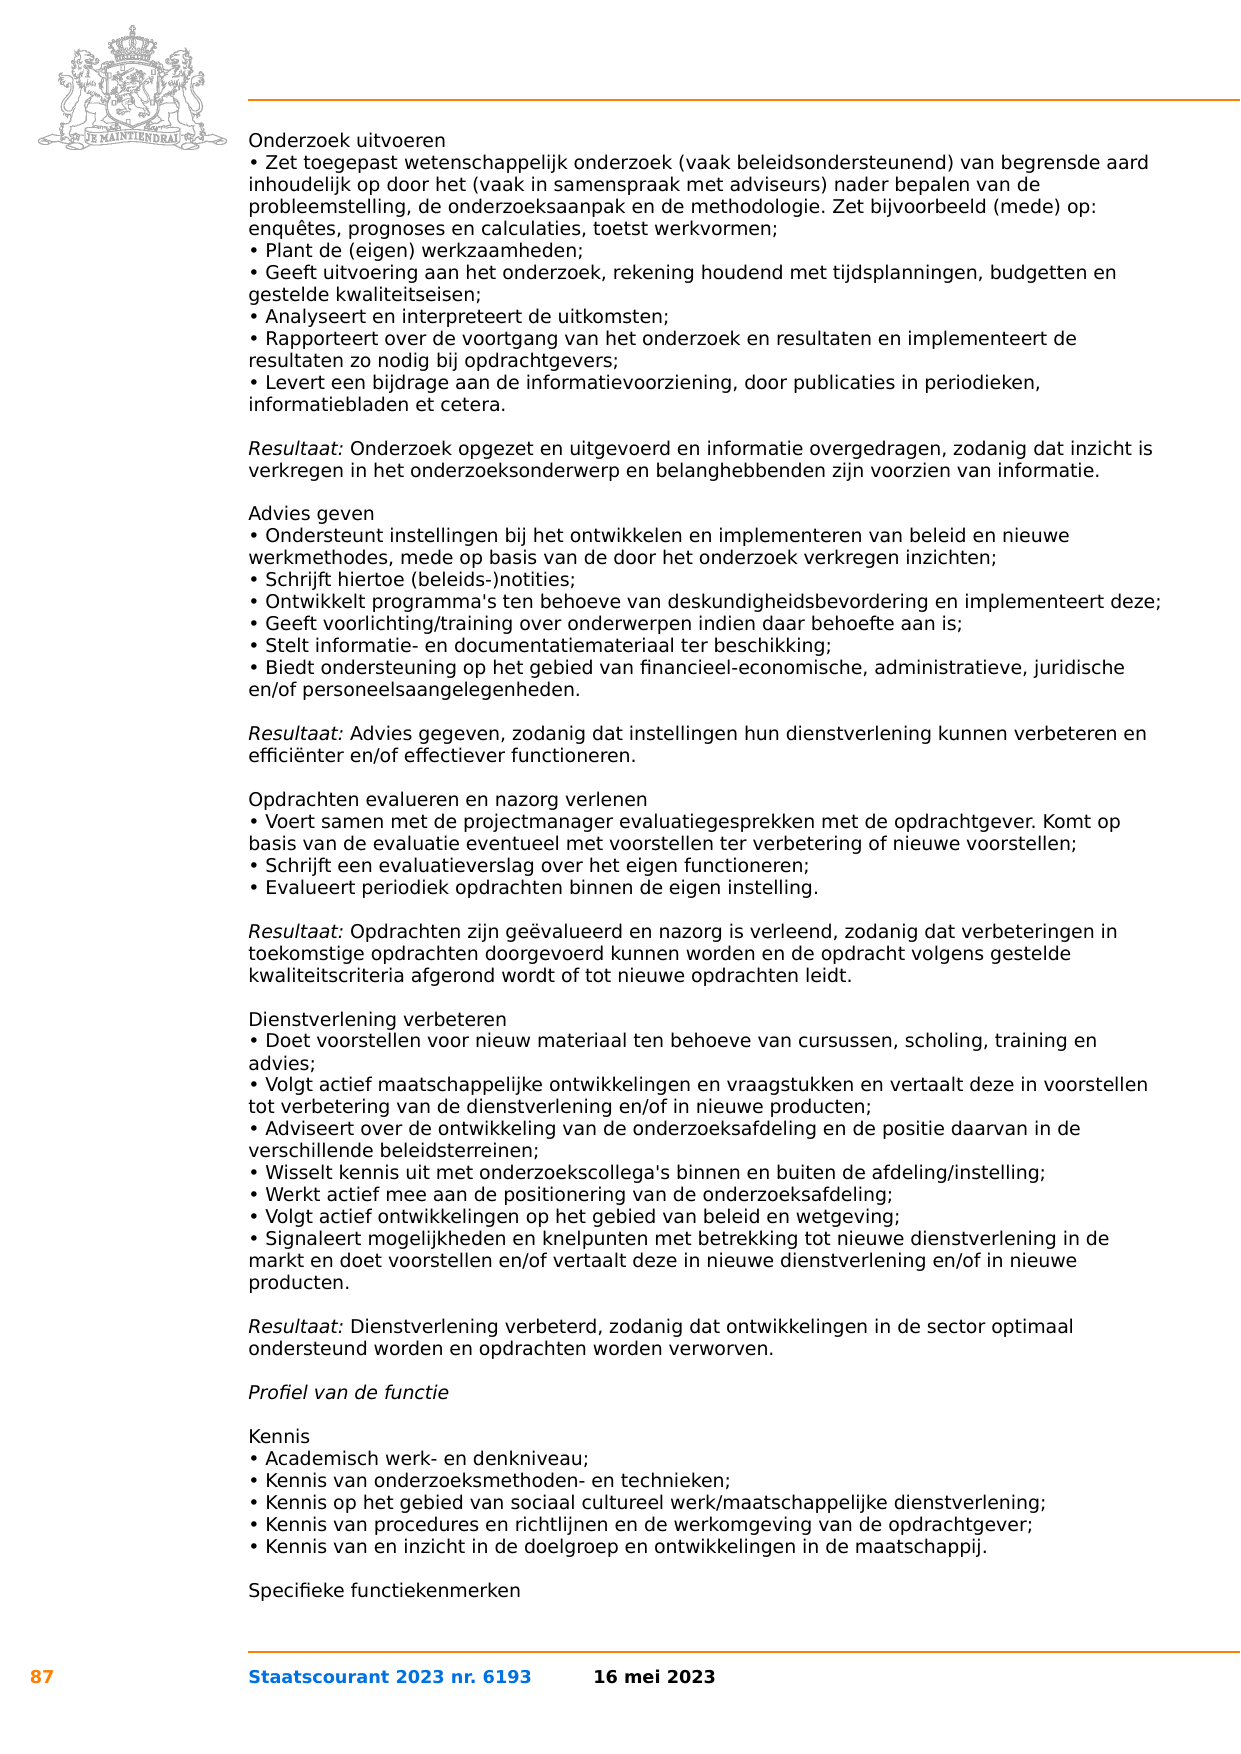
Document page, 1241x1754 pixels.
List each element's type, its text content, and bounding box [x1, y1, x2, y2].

text • Kennis van onderzoeksmethoden- en technieken; [248, 1470, 1163, 1492]
text • Werkt actief mee aan de positionering van de onderzoeksafdeling; [248, 1184, 1163, 1206]
text Resultaat: Dienstverlening verbeterd, zodanig dat ontwikkelingen in de sector optimaal ondersteund worden en opdrachten worden verworven. [248, 1316, 1163, 1360]
text Advies geven [248, 503, 1163, 525]
text • Biedt ondersteuning op het gebied van financieel-economische, administratieve, juridische en/of personeelsaangelegenheden. [248, 657, 1163, 701]
text Resultaat: Opdrachten zijn geëvalueerd en nazorg is verleend, zodanig dat verbeteringen in toekomstige opdrachten doorgevoerd kunnen worden en de opdracht volgens gestelde kwaliteitscriteria afgerond wordt of tot nieuwe opdrachten leidt. [248, 921, 1163, 987]
text Resultaat: Advies gegeven, zodanig dat instellingen hun dienstverlening kunnen verbeteren en efficiënter en/of effectiever functioneren. [248, 723, 1163, 767]
text • Adviseert over de ontwikkeling van de onderzoeksafdeling en de positie daarvan in de verschillende beleidsterreinen; [248, 1118, 1163, 1162]
text • Analyseert en interpreteert de uitkomsten; [248, 306, 1163, 328]
text • Kennis op het gebied van sociaal cultureel werk/maatschappelijke dienstverlening; [248, 1492, 1163, 1514]
text • Rapporteert over de voortgang van het onderzoek en resultaten en implementeert de resultaten zo nodig bij opdrachtgevers; [248, 328, 1163, 372]
text • Schrijft hiertoe (beleids-)notities; [248, 569, 1163, 591]
text • Geeft voorlichting/training over onderwerpen indien daar behoefte aan is; [248, 613, 1163, 635]
text • Academisch werk- en denkniveau; [248, 1448, 1163, 1470]
text • Zet toegepast wetenschappelijk onderzoek (vaak beleidsondersteunend) van begrensde aard inhoudelijk op door het (vaak in samenspraak met adviseurs) nader bepalen van de probleemstelling, de onderzoeksaanpak en de methodologie. Zet bijvoorbeeld (mede) op: enquêtes, prognoses en calculaties, toetst werkvormen; [248, 152, 1163, 240]
text • Plant de (eigen) werkzaamheden; [248, 240, 1163, 262]
text • Levert een bijdrage aan de informatievoorziening, door publicaties in periodieken, informatiebladen et cetera. [248, 372, 1163, 416]
text • Voert samen met de projectmanager evaluatiegesprekken met de opdrachtgever. Komt op basis van de evaluatie eventueel met voorstellen ter verbetering of nieuwe voorstellen; [248, 811, 1163, 855]
text • Evalueert periodiek opdrachten binnen de eigen instelling. [248, 877, 1163, 899]
text Opdrachten evalueren en nazorg verlenen [248, 789, 1163, 811]
text • Ontwikkelt programma's ten behoeve van deskundigheidsbevordering en implementeert deze; [248, 591, 1163, 613]
text • Wisselt kennis uit met onderzoekscollega's binnen en buiten de afdeling/instelling; [248, 1162, 1163, 1184]
text Dienstverlening verbeteren [248, 1008, 1163, 1030]
text Resultaat: Onderzoek opgezet en uitgevoerd en informatie overgedragen, zodanig dat inzicht is verkregen in het onderzoeksonderwerp en belanghebbenden zijn voorzien van informatie. [248, 437, 1163, 481]
text Onderzoek uitvoeren [248, 130, 1163, 152]
text Profiel van de functie [248, 1382, 1163, 1404]
text • Signaleert mogelijkheden en knelpunten met betrekking tot nieuwe dienstverlening in de markt en doet voorstellen en/of vertaalt deze in nieuwe dienstverlening en/of in nieuwe producten. [248, 1228, 1163, 1294]
text • Volgt actief ontwikkelingen op het gebied van beleid en wetgeving; [248, 1206, 1163, 1228]
text • Kennis van en inzicht in de doelgroep en ontwikkelingen in de maatschappij. [248, 1536, 1163, 1558]
text Specifieke functiekenmerken [248, 1579, 1163, 1601]
text Kennis [248, 1426, 1163, 1448]
text • Geeft uitvoering aan het onderzoek, rekening houdend met tijdsplanningen, budgetten en gestelde kwaliteitseisen; [248, 262, 1163, 306]
text • Schrijft een evaluatieverslag over het eigen functioneren; [248, 855, 1163, 877]
text • Ondersteunt instellingen bij het ontwikkelen en implementeren van beleid en nieuwe werkmethodes, mede op basis van de door het onderzoek verkregen inzichten; [248, 525, 1163, 569]
text • Volgt actief maatschappelijke ontwikkelingen en vraagstukken en vertaalt deze in voorstellen tot verbetering van de dienstverlening en/of in nieuwe producten; [248, 1074, 1163, 1118]
text • Kennis van procedures en richtlijnen en de werkomgeving van de opdrachtgever; [248, 1514, 1163, 1536]
picture [38, 25, 227, 150]
text • Doet voorstellen voor nieuw materiaal ten behoeve van cursussen, scholing, training en advies; [248, 1030, 1163, 1074]
text • Stelt informatie- en documentatiemateriaal ter beschikking; [248, 635, 1163, 657]
